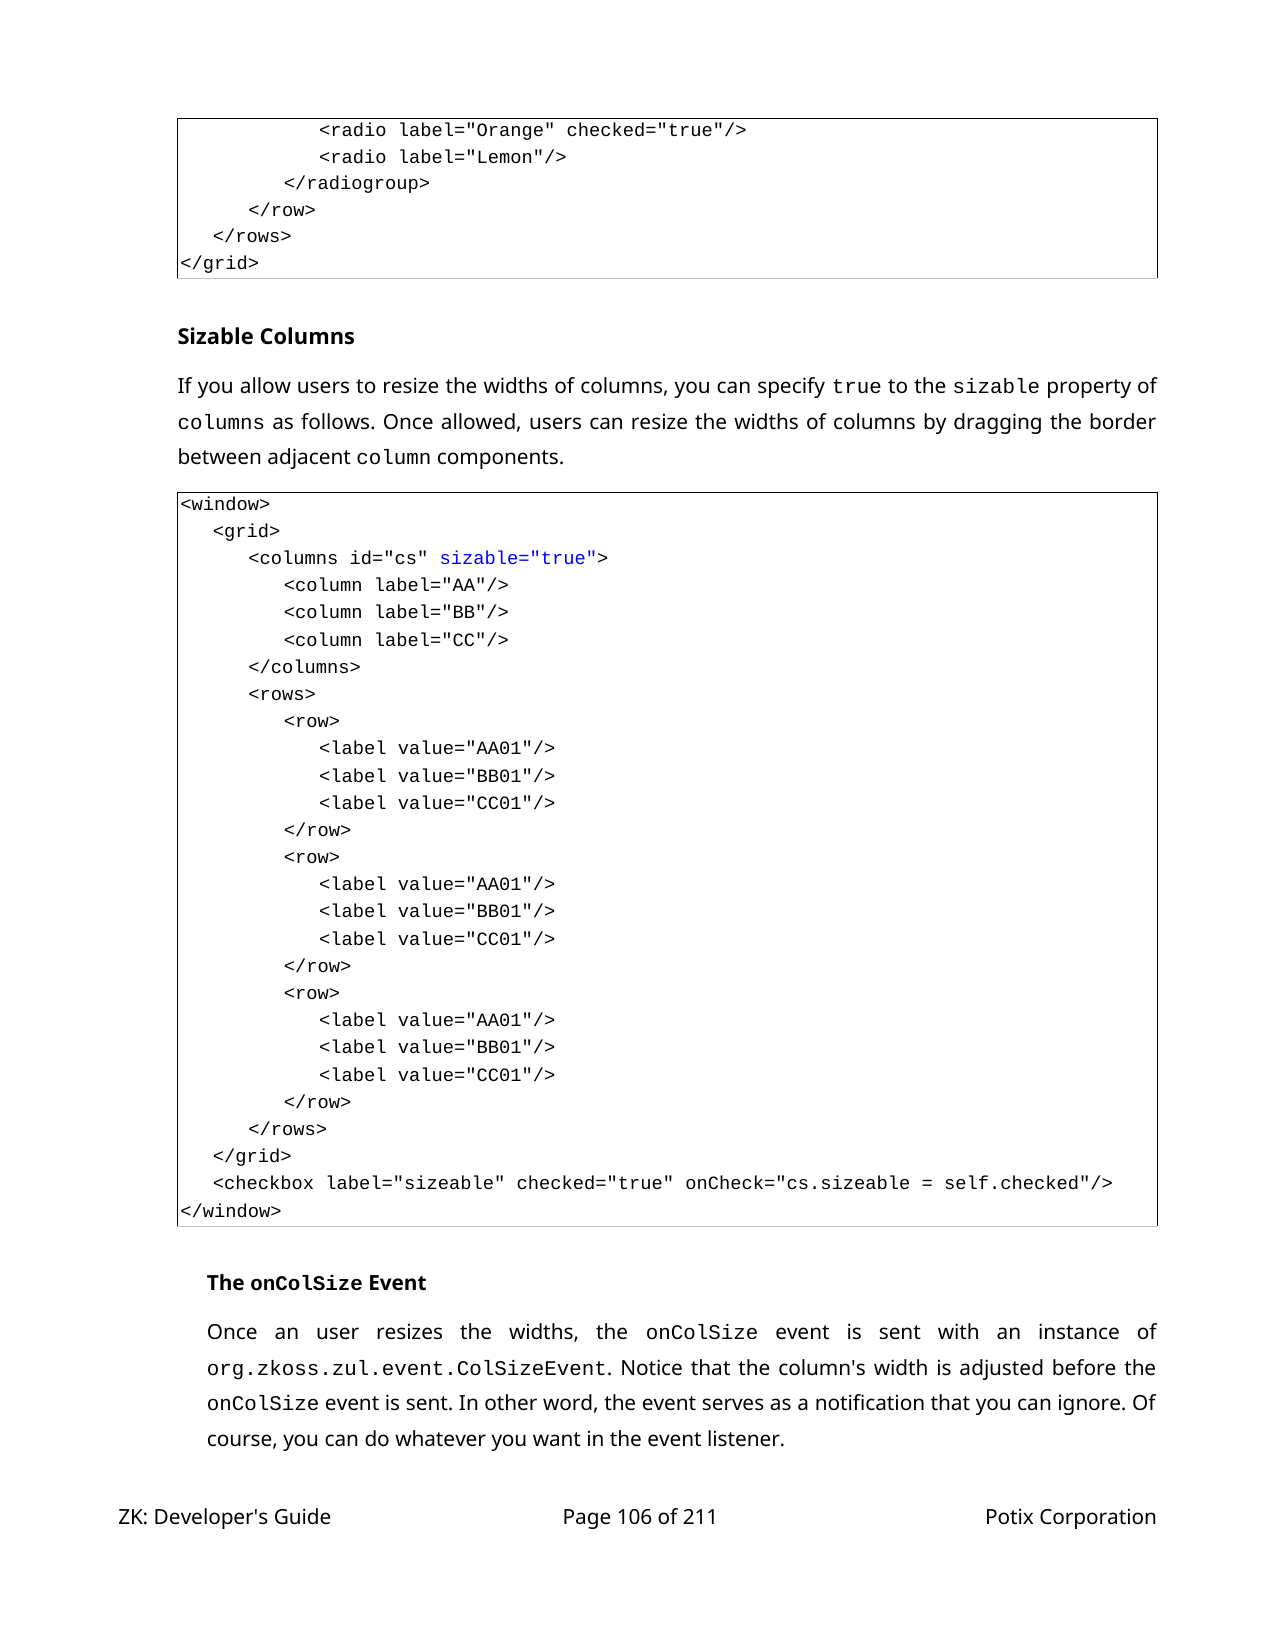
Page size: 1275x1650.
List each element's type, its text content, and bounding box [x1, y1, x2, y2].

text <row> [178, 981, 1157, 1005]
text </grid> [178, 1144, 1157, 1168]
text <row> [178, 709, 1157, 733]
text <label value="CC01"/> [178, 791, 1157, 815]
text <label value="BB01"/> [178, 763, 1157, 788]
subtitle Sizable Columns [177, 321, 1157, 351]
text <radio label="Orange" checked="true"/> <radio label="Lemon"/> </radiogroup> </row> </rows> </grid> [178, 119, 1157, 278]
text <label value="CC01"/> [178, 927, 1157, 951]
text <label value="AA01"/> [178, 872, 1157, 896]
text <label value="BB01"/> [178, 899, 1157, 924]
text <label value="CC01"/> [178, 1062, 1157, 1087]
text <columns id="cs" sizable="true"> [178, 546, 1157, 570]
text <column label="AA"/> [178, 573, 1157, 597]
text <label value="BB01"/> [178, 1035, 1157, 1059]
text <checkbox label="sizeable" checked="true" onCheck="cs.sizeable = self.checked"/> [178, 1171, 1157, 1196]
text </row> [178, 1090, 1157, 1114]
text Once an user resizes the widths, the onColSize event is sent with an instance of org.zkoss.zul.event.ColSizeEvent. Notice that the column's width is adjusted before the onColSize event is sent. In other word, the event serves as a notification that you can ignore. Of course, you can do whatever you want in the event listener. [207, 1317, 1157, 1452]
text </columns> [178, 655, 1157, 679]
text </row> [178, 954, 1157, 978]
text <row> [178, 845, 1157, 869]
text <column label="BB"/> [178, 600, 1157, 624]
text </window> [178, 1198, 1157, 1226]
text If you allow users to resize the widths of columns, you can specify true to the sizable property of columns as follows. Once allowed, users can resize the widths of columns by dragging the border between adjacent column components. [177, 371, 1157, 471]
text <window> [178, 493, 1157, 516]
text <rows> [178, 682, 1157, 706]
text <label value="AA01"/> [178, 1008, 1157, 1032]
text </row> [178, 818, 1157, 842]
text <grid> [178, 519, 1157, 543]
text </rows> [178, 1117, 1157, 1141]
text <label value="AA01"/> [178, 736, 1157, 761]
subtitle The onColSize Event [207, 1268, 1157, 1297]
text <column label="CC"/> [178, 627, 1157, 652]
